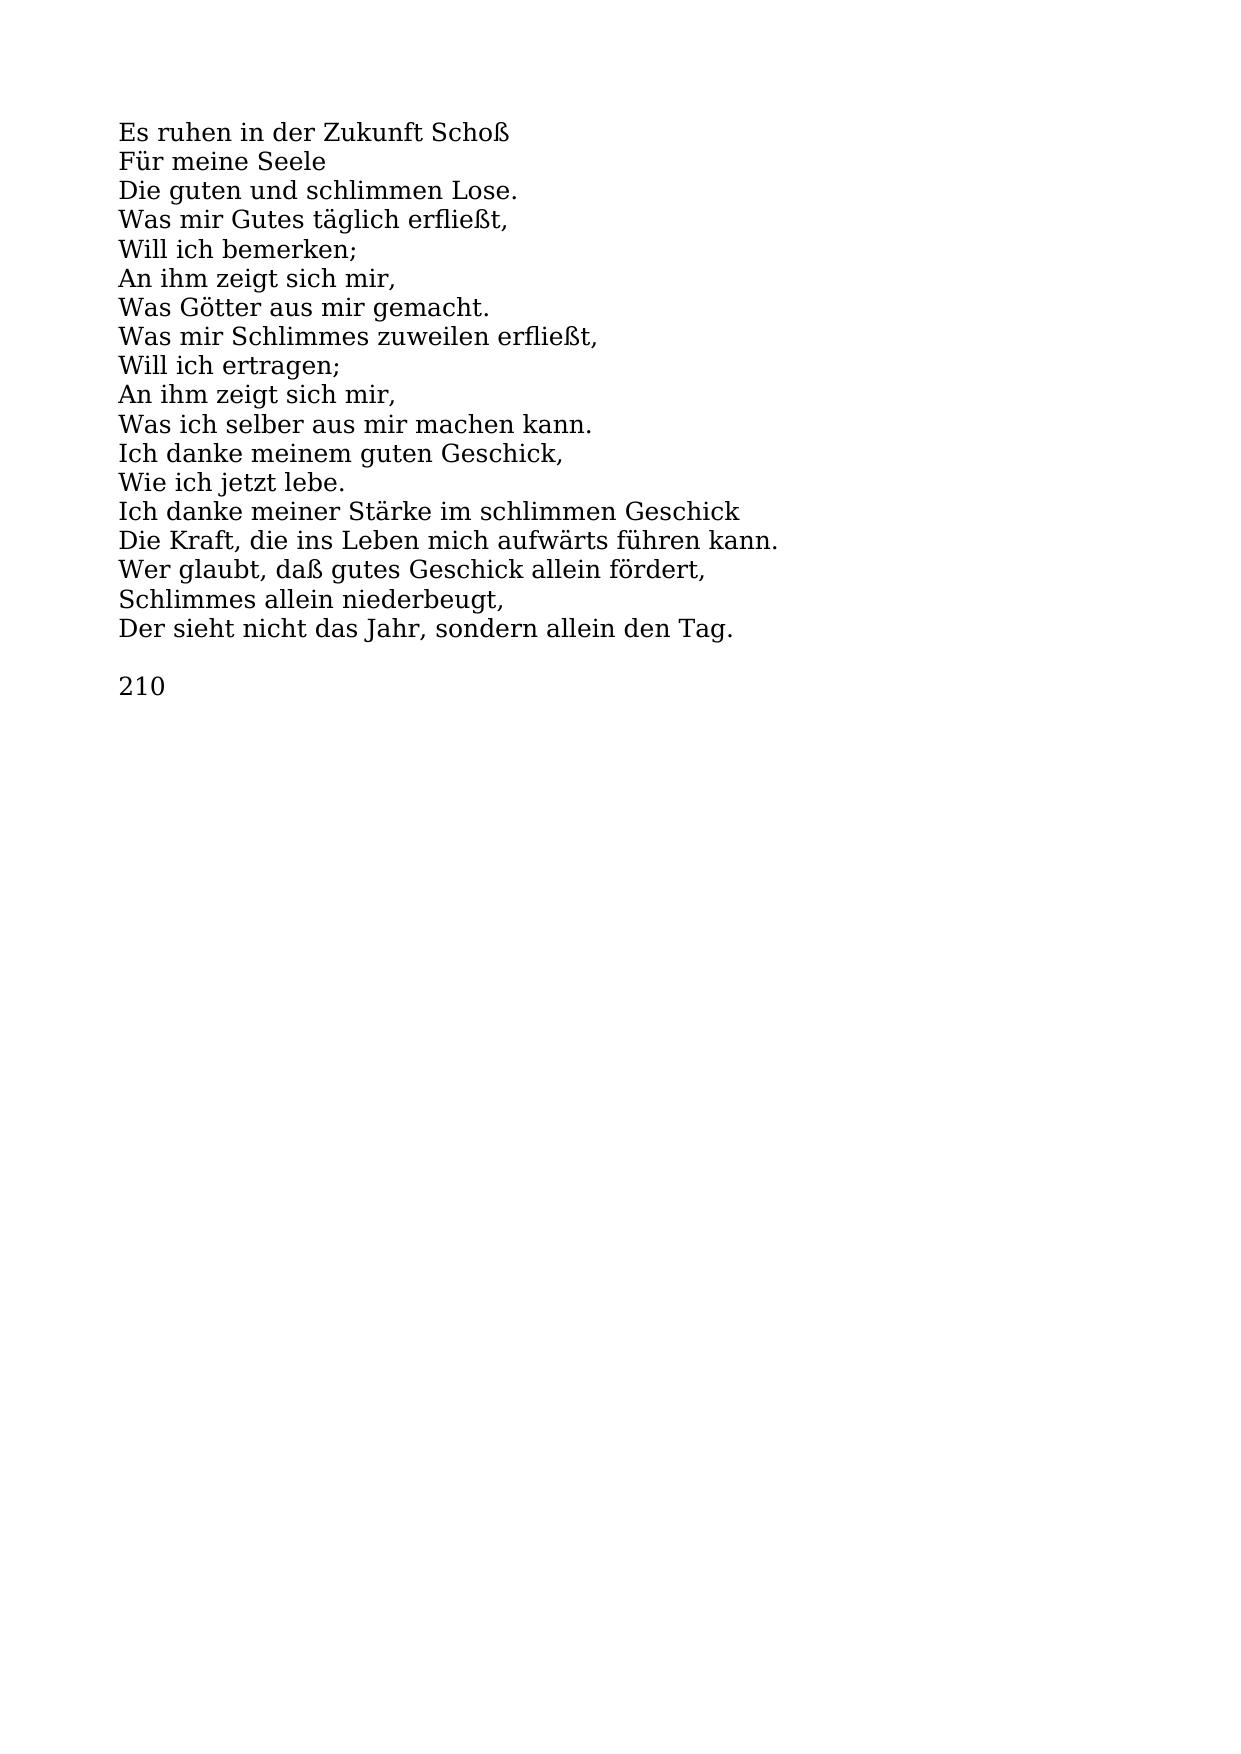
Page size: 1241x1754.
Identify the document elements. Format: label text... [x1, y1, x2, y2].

text Der sieht nicht das Jahr, sondern allein den Tag. [118, 614, 1122, 643]
text Schlimmes allein niederbeugt, [118, 585, 1122, 614]
text Ich danke meiner Stärke im schlimmen Geschick [118, 497, 1122, 526]
text Was ich selber aus mir machen kann. [118, 410, 1122, 439]
text Für meine Seele [118, 147, 1122, 176]
text An ihm zeigt sich mir, [118, 264, 1122, 293]
text An ihm zeigt sich mir, [118, 381, 1122, 410]
text Was Götter aus mir gemacht. [118, 293, 1122, 322]
text Will ich ertragen; [118, 351, 1122, 381]
text Will ich bemerken; [118, 235, 1122, 264]
text 210 [118, 672, 1122, 701]
text Die Kraft, die ins Leben mich aufwärts führen kann. [118, 526, 1122, 556]
text Wer glaubt, daß gutes Geschick allein fördert, [118, 556, 1122, 585]
text Was mir Gutes täglich erfließt, [118, 206, 1122, 235]
text Was mir Schlimmes zuweilen erfließt, [118, 322, 1122, 351]
text Die guten und schlimmen Lose. [118, 176, 1122, 206]
text Ich danke meinem guten Geschick, [118, 439, 1122, 468]
text Wie ich jetzt lebe. [118, 468, 1122, 497]
text Es ruhen in der Zukunft Schoß [118, 118, 1122, 147]
